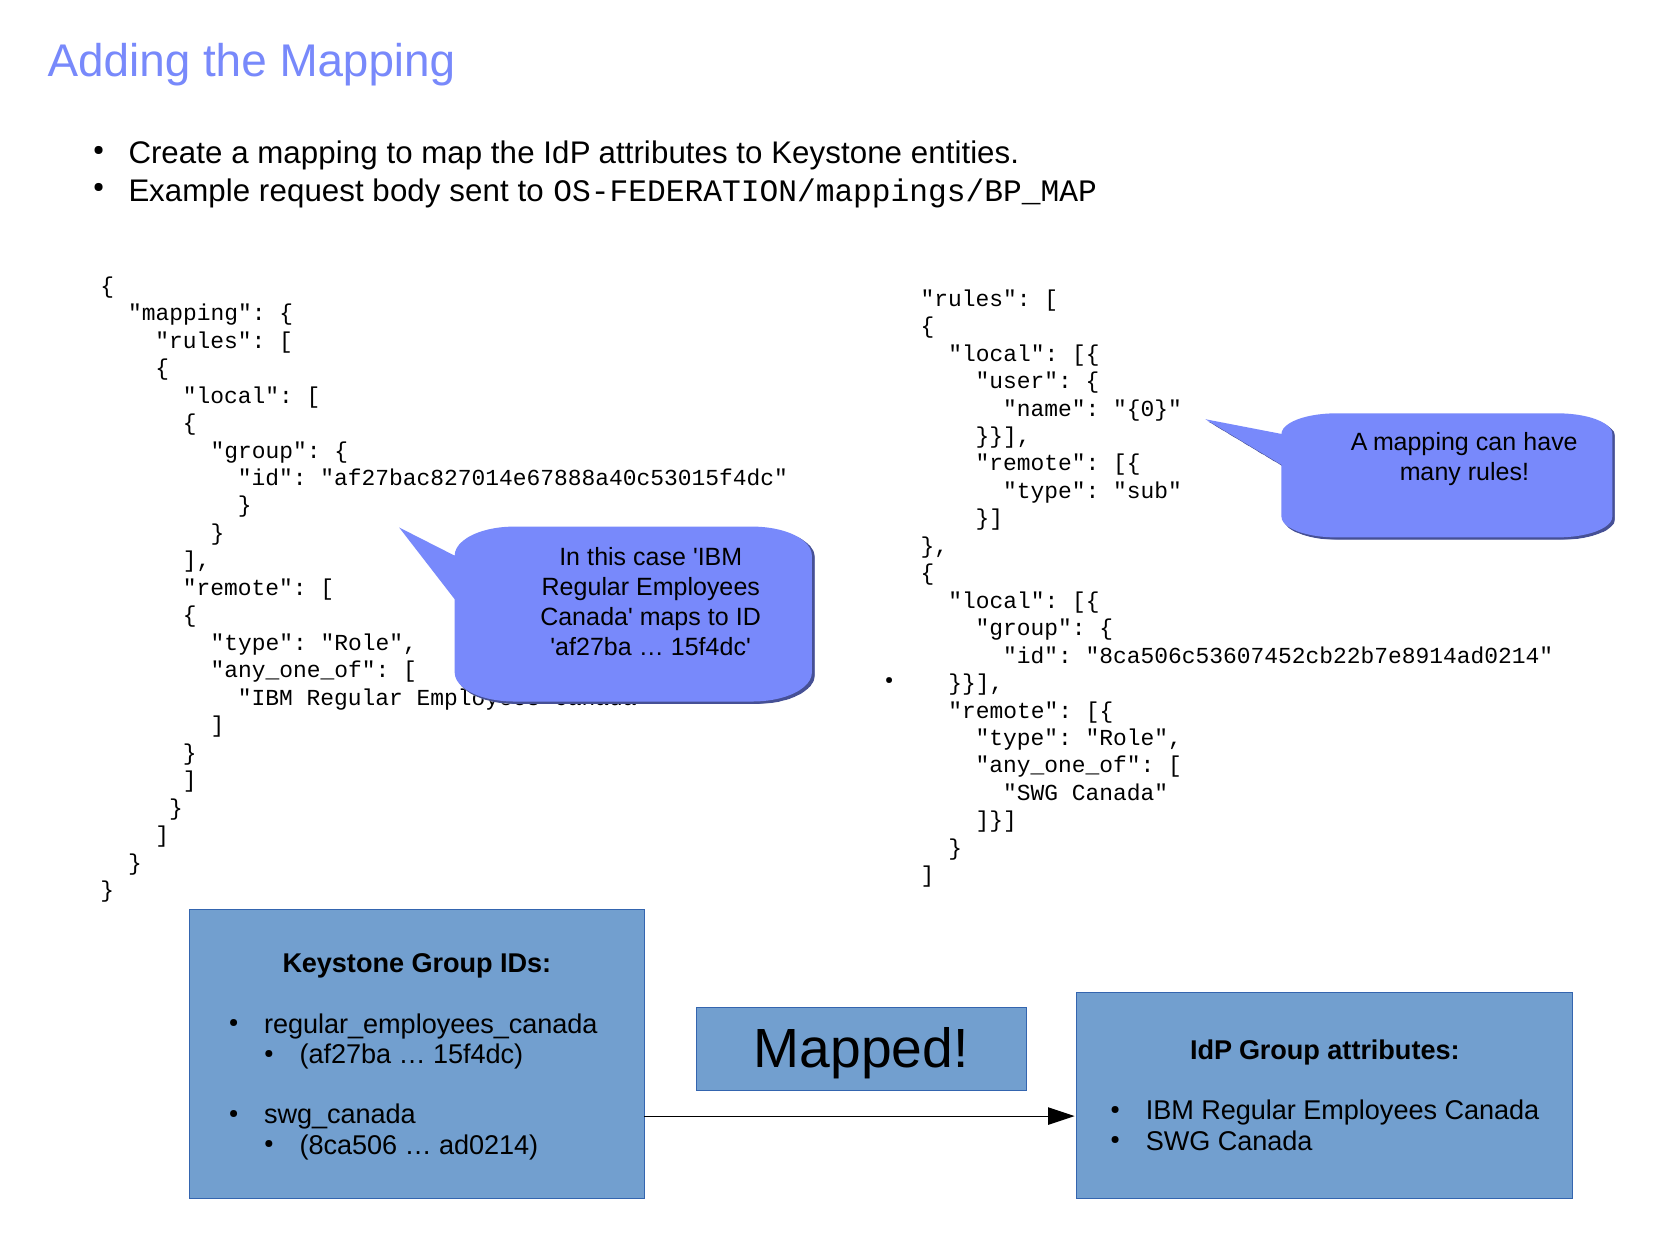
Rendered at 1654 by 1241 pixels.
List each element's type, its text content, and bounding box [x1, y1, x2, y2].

text_box { "mapping": { "rules": [ { "local": [ { "group": { "id": "af27bac827014e67888a40c53015f4dc" } } ], "remote": [ { "type": "Role", "any_one_of": [ "IBM Regular Employees Canada" ] } ] } ] } } [50, 262, 873, 910]
text_box "rules": [ { "local": [{ "user": { "name": "{0}" }}], "remote": [{ "type": "sub" }] }, { "local": [{ "group": { "id": "8ca506c53607452cb22b7e8914ad0214" }}], "remote": [{ "type": "Role", "any_one_of": [ "SWG Canada" ]}] } ] [870, 275, 1636, 923]
text_box A mapping can have many rules! [1205, 413, 1613, 538]
text_box IdP Group attributes: IBM Regular Employees Canada SWG Canada [1076, 992, 1573, 1199]
text_box In this case 'IBM Regular Employees Canada' maps to ID 'af27ba … 15f4dc' [399, 526, 812, 702]
text_box Keystone Group IDs: regular_employees_canada (af27ba … 15f4dc) swg_canada (8ca506 … ad0214) [189, 909, 645, 1199]
text_box Adding the Mapping [32, 29, 1604, 102]
text_box Mapped! [696, 1007, 1027, 1091]
text_box Create a mapping to map the IdP attributes to Keystone entities. Example request body sent to OS-FEDERATION/mappings/BP_MAP [42, 124, 1654, 216]
